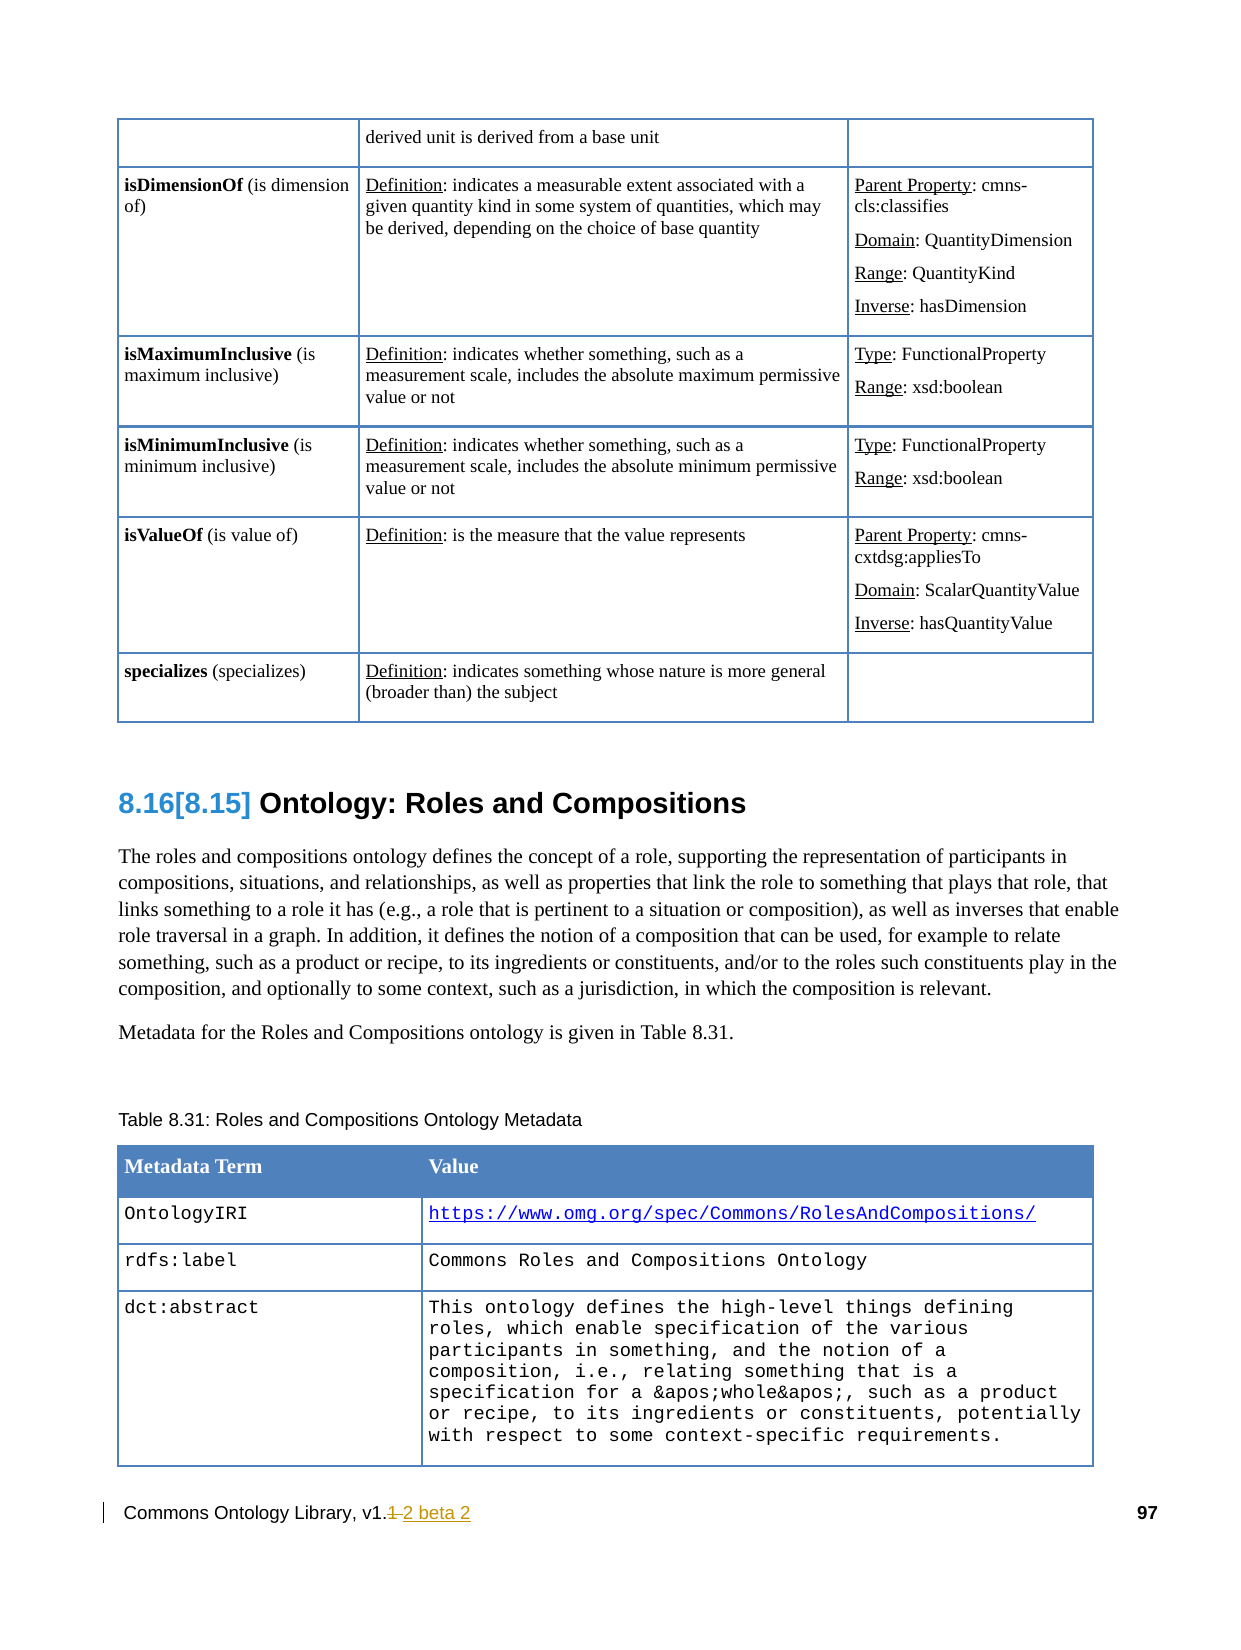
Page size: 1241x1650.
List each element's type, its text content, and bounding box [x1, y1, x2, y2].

table_cell Parent Property: cmns-cxtdsg:appliesTo Domain: ScalarQuantityValue Inverse: hasQuantityValue [849, 518, 1092, 652]
subtitle Ontology: Roles and Compositions [118, 786, 1122, 820]
text Metadata for the Roles and Compositions ontology is given in Table 8.31. [118, 1020, 1122, 1044]
table_header Metadata Term [119, 1148, 421, 1195]
table_cell Type: FunctionalProperty Range: xsd:boolean [849, 337, 1092, 425]
table_cell Parent Property: cmns-cls:classifies Domain: QuantityDimension Range: QuantityKind Inverse: hasDimension [849, 168, 1092, 335]
table_cell [849, 654, 1092, 721]
table_cell isValueOf (is value of) [119, 518, 358, 652]
table_cell isDimensionOf (is dimension of) [119, 168, 358, 335]
table_cell https://www.omg.org/spec/Commons/RolesAndCompositions/ [423, 1198, 1092, 1243]
table_cell [119, 120, 358, 166]
table_cell Type: FunctionalProperty Range: xsd:boolean [849, 428, 1092, 516]
table_cell Commons Roles and Compositions Ontology [423, 1245, 1092, 1290]
table_cell derived unit is derived from a base unit [360, 120, 847, 166]
table_cell Definition: indicates a measurable extent associated with a given quantity kind in some system of quantities, which may be derived, depending on the choice of base quantity [360, 168, 847, 335]
table_cell rdfs:label [119, 1245, 421, 1290]
table_cell specializes (specializes) [119, 654, 358, 721]
table_cell Definition: indicates something whose nature is more general (broader than) the subject [360, 654, 847, 721]
table_cell Definition: indicates whether something, such as a measurement scale, includes the absolute maximum permissive value or not [360, 337, 847, 425]
table_cell isMaximumInclusive (is maximum inclusive) [119, 337, 358, 425]
text Table 8.31: Roles and Compositions Ontology Metadata [118, 1109, 1122, 1131]
table_cell Definition: indicates whether something, such as a measurement scale, includes the absolute minimum permissive value or not [360, 428, 847, 516]
table_cell Definition: is the measure that the value represents [360, 518, 847, 652]
text The roles and compositions ontology defines the concept of a role, supporting the representation of participants in compositions, situations, and relationships, as well as properties that link the role to something that plays that role, that links something to a role it has (e.g., a role that is pertinent to a situation or composition), as well as inverses that enable role traversal in a graph. In addition, it defines the notion of a composition that can be used, for example to relate something, such as a product or recipe, to its ingredients or constituents, and/or to the roles such constituents play in the composition, and optionally to some context, such as a jurisdiction, in which the composition is relevant. [118, 844, 1122, 1000]
table_cell [849, 120, 1092, 166]
table_cell This ontology defines the high-level things defining roles, which enable specification of the various participants in something, and the notion of a composition, i.e., relating something that is a specification for a &apos;whole&apos;, such as a product or recipe, to its ingredients or constituents, potentially with respect to some context-specific requirements. [423, 1292, 1092, 1464]
table_cell isMinimumInclusive (is minimum inclusive) [119, 428, 358, 516]
table_cell dct:abstract [119, 1292, 421, 1464]
table_cell OntologyIRI [119, 1198, 421, 1243]
table_header Value [423, 1148, 1092, 1195]
